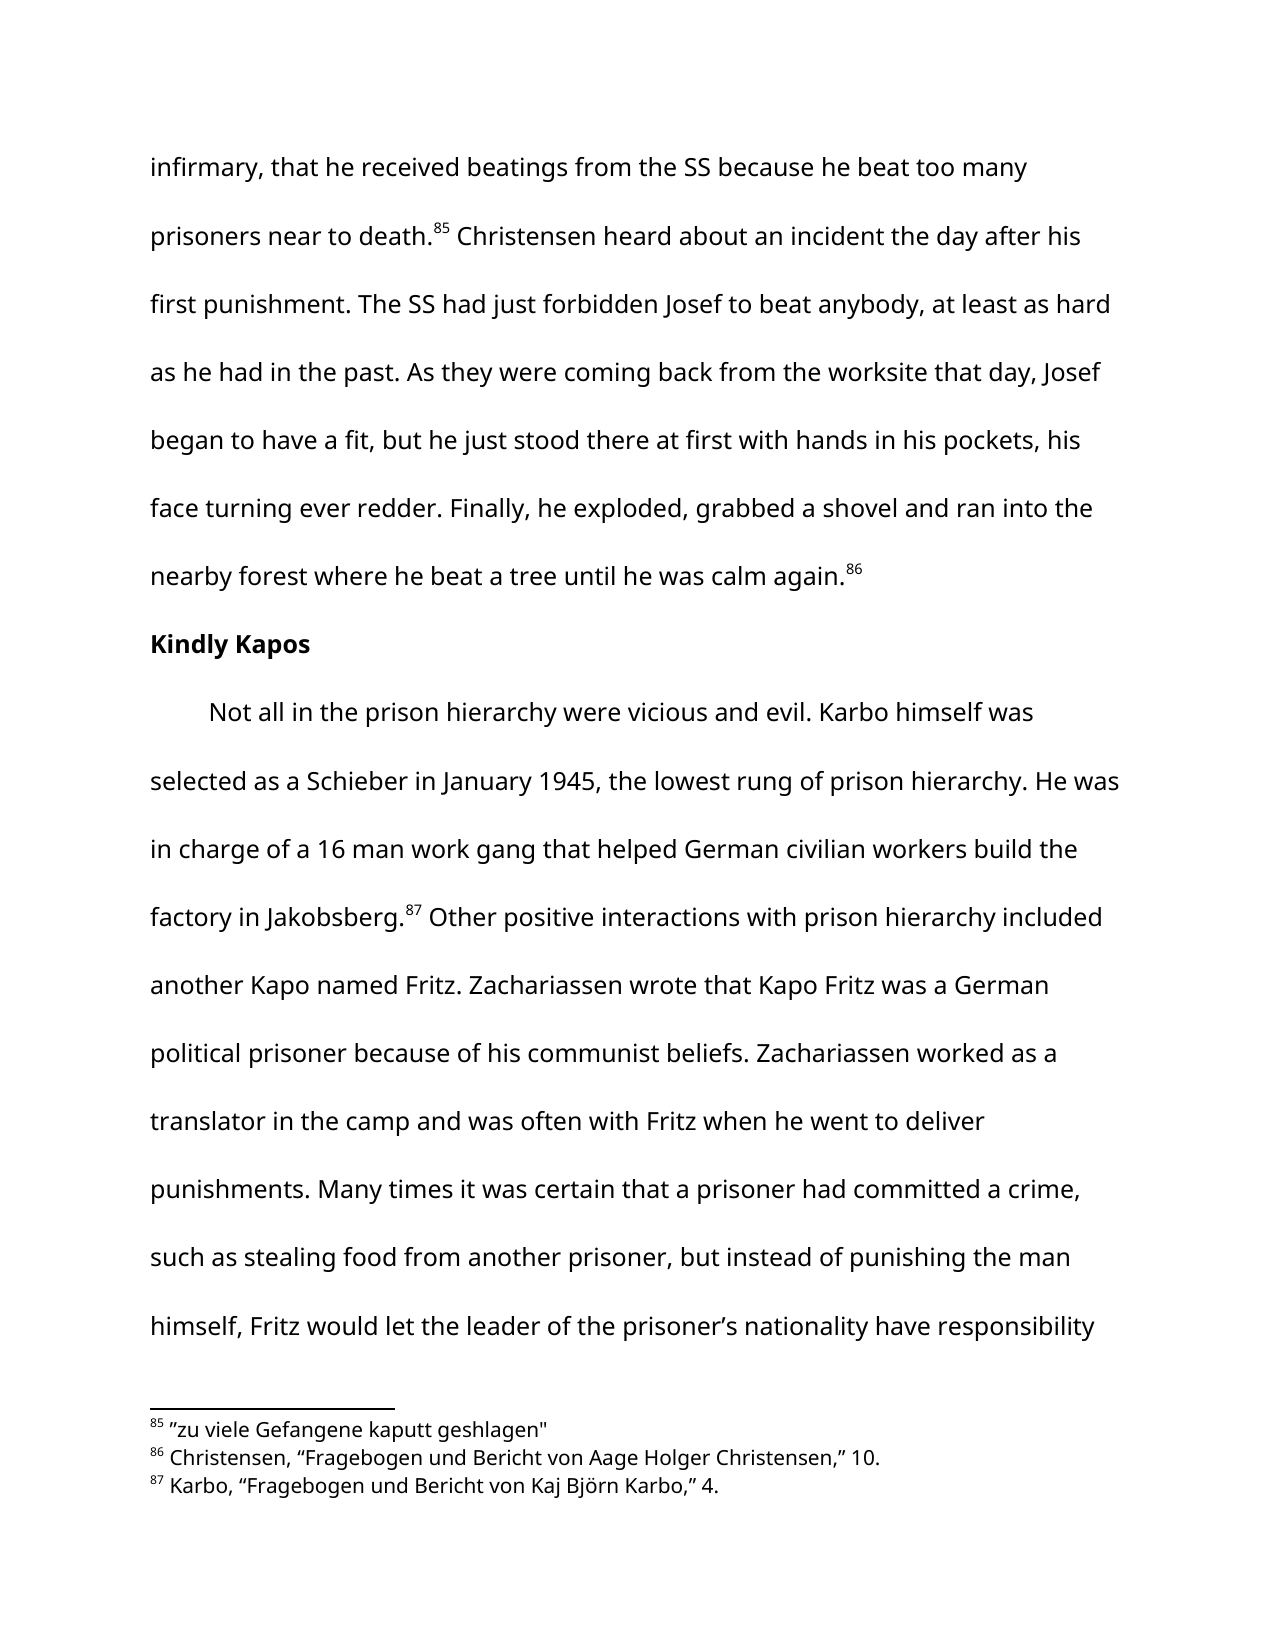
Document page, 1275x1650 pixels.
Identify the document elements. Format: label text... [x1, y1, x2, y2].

text ”zu viele Gefangene kaputt geshlagen" [150, 1415, 1125, 1443]
text Kindly Kapos [150, 627, 1125, 661]
text Christensen, “Fragebogen und Bericht von Aage Holger Christensen,” 10. [150, 1443, 1125, 1472]
text Not all in the prison hierarchy were vicious and evil. Karbo himself was selected as a Schieber in January 1945, the lowest rung of prison hierarchy. He was in charge of a 16 man work gang that helped German civilian workers build the factory in Jakobsberg. Other positive interactions with prison hierarchy included another Kapo named Fritz. Zachariassen wrote that Kapo Fritz was a German political prisoner because of his communist beliefs. Zachariassen worked as a translator in the camp and was often with Fritz when he went to deliver punishments. Many times it was certain that a prisoner had committed a crime, such as stealing food from another prisoner, but instead of punishing the man himself, Fritz would let the leader of the prisoner’s nationality have responsibility [150, 695, 1125, 1342]
text Karbo, “Fragebogen und Bericht von Kaj Björn Karbo,” 4. [150, 1472, 1125, 1500]
text infirmary, that he received beatings from the SS because he beat too many prisoners near to death. Christensen heard about an incident the day after his first punishment. The SS had just forbidden Josef to beat anybody, at least as hard as he had in the past. As they were coming back from the worksite that day, Josef began to have a fit, but he just stood there at first with hands in his pockets, his face turning ever redder. Finally, he exploded, grabbed a shovel and ran into the nearby forest where he beat a tree until he was calm again. [150, 150, 1125, 593]
